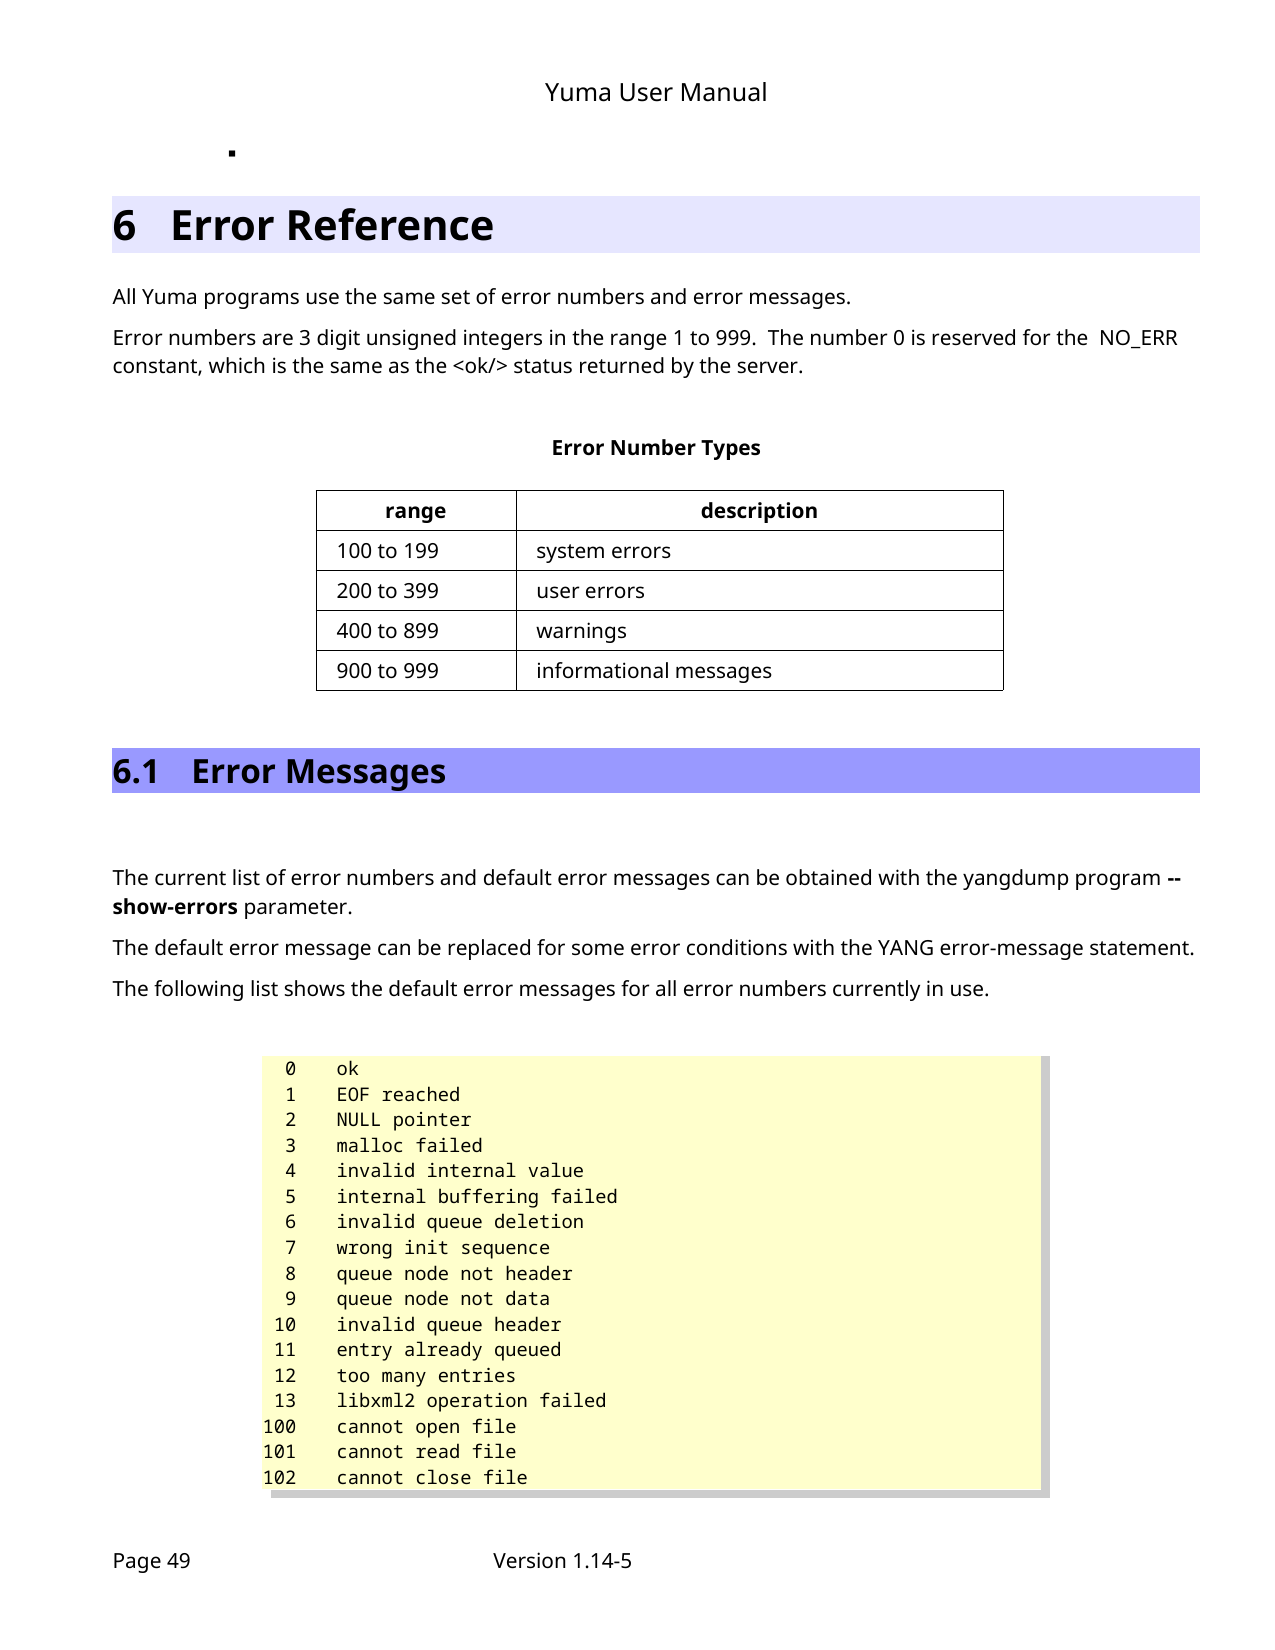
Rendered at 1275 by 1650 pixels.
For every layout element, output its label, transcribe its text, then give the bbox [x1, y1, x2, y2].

text All Yuma programs use the same set of error numbers and error messages. [112, 282, 1200, 311]
text 1 EOF reached [262, 1081, 1041, 1107]
text Error numbers are 3 digit unsigned integers in the range 1 to 999. The number 0 is reserved for the NO_ERR constant, which is the same as the <ok/> status returned by the server. [112, 323, 1200, 380]
subtitle Error Number Types [127, 433, 1185, 462]
text 4 invalid internal value [262, 1158, 1041, 1183]
text 102 cannot close file [262, 1464, 1041, 1489]
text 7 wrong init sequence [262, 1234, 1041, 1260]
text 11 entry already queued [262, 1336, 1041, 1362]
table_cell 200 to 399 [317, 571, 516, 610]
text 3 malloc failed [262, 1132, 1041, 1158]
text 5 internal buffering failed [262, 1183, 1041, 1209]
table_header range [317, 491, 516, 530]
subtitle Error Messages [112, 748, 1200, 793]
text The current list of error numbers and default error messages can be obtained with the yangdump program --show-errors parameter. [112, 863, 1200, 920]
text 6 invalid queue deletion [262, 1209, 1041, 1234]
text The following list shows the default error messages for all error numbers currently in use. [112, 974, 1200, 1002]
text 2 NULL pointer [262, 1107, 1041, 1132]
table_cell warnings [517, 611, 1003, 650]
text 8 queue node not header [262, 1260, 1041, 1285]
text 0 ok [262, 1056, 1041, 1081]
table_cell system errors [517, 531, 1003, 570]
text 10 invalid queue header [262, 1311, 1041, 1336]
table_cell user errors [517, 571, 1003, 610]
text The default error message can be replaced for some error conditions with the YANG error-message statement. [112, 933, 1200, 961]
text 9 queue node not data [262, 1285, 1041, 1311]
table_header description [517, 491, 1003, 530]
text 13 libxml2 operation failed [262, 1387, 1041, 1413]
table_cell 900 to 999 [317, 651, 516, 690]
table_cell informational messages [517, 651, 1003, 690]
table_cell 400 to 899 [317, 611, 516, 650]
subtitle Error Reference [112, 196, 1200, 253]
table_cell 100 to 199 [317, 531, 516, 570]
text 100 cannot open file [262, 1413, 1041, 1438]
text 12 too many entries [262, 1362, 1041, 1387]
text 101 cannot read file [262, 1438, 1041, 1464]
